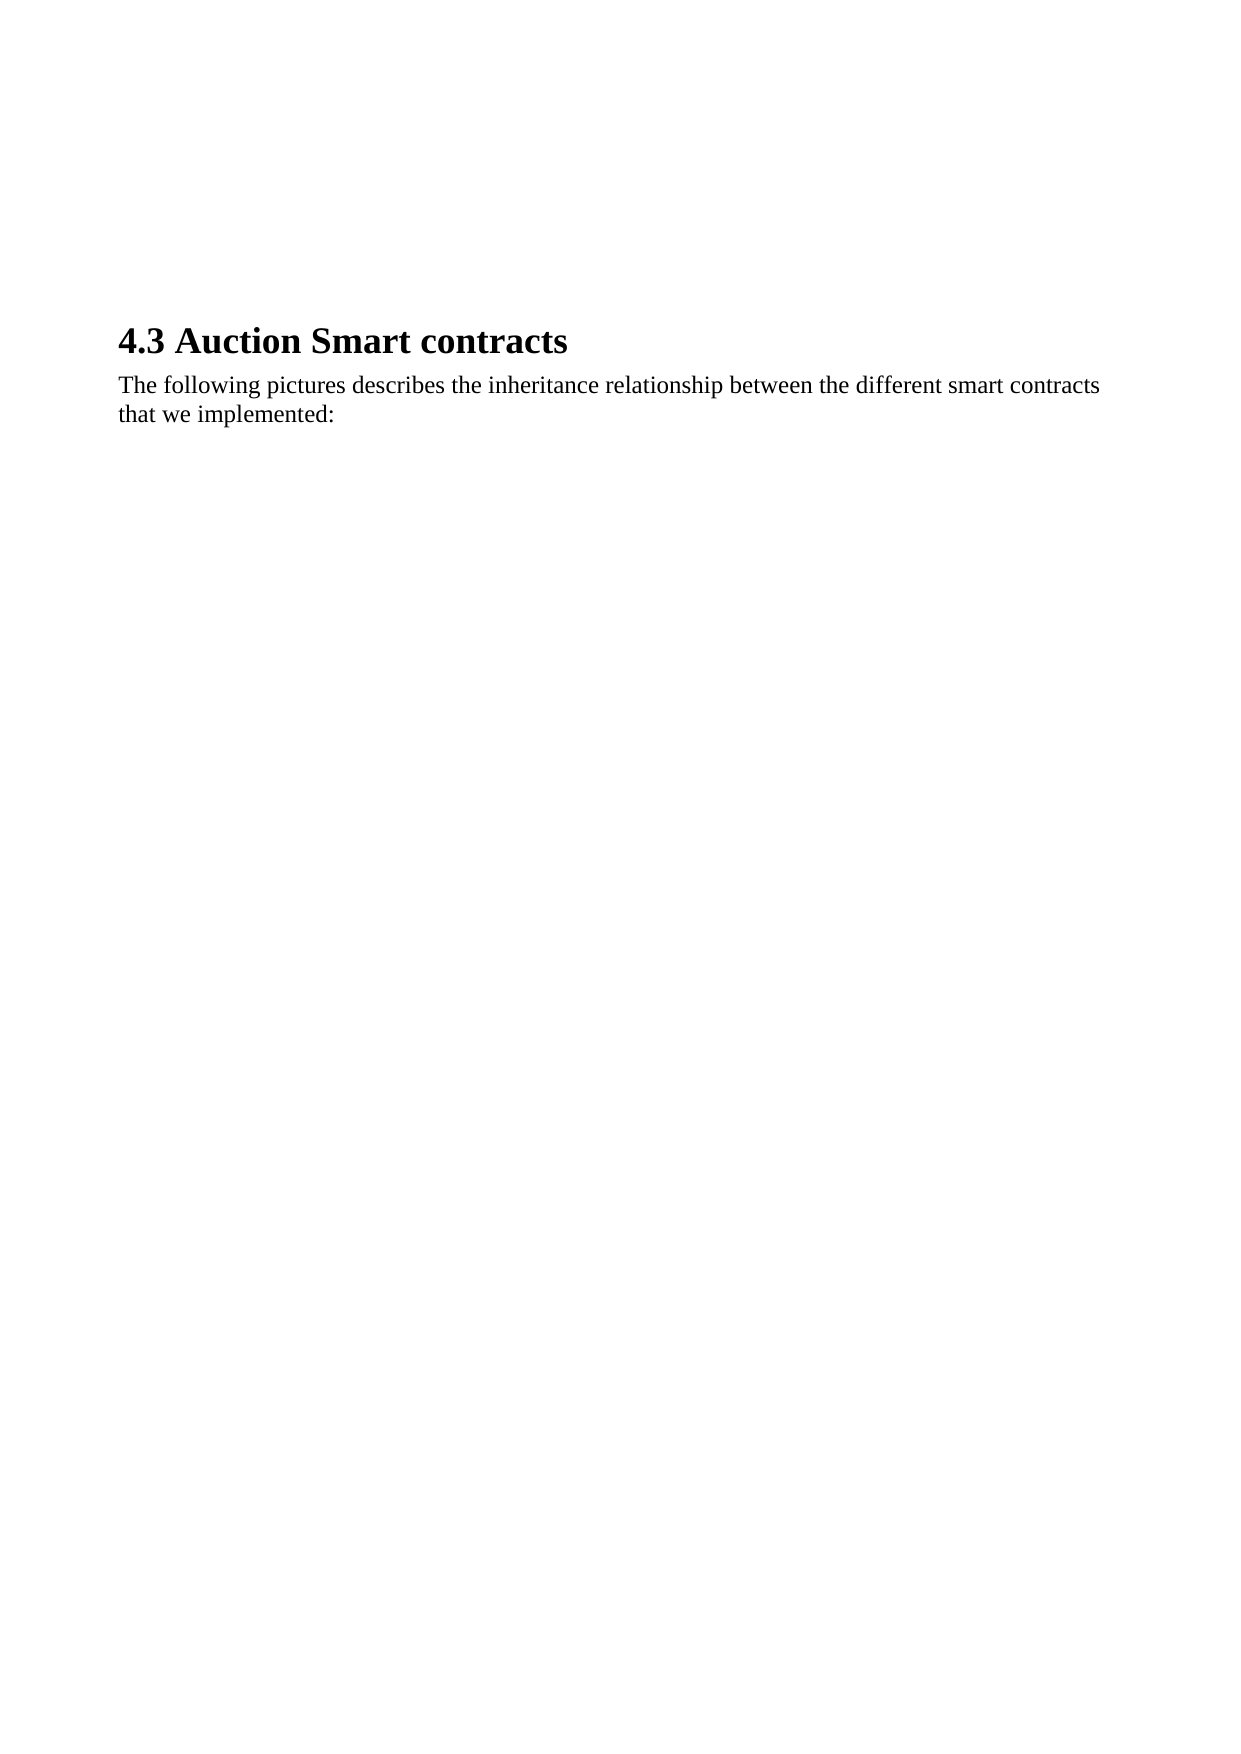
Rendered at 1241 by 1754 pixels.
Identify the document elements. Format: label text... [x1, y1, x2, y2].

subtitle 4.3 Auction Smart contracts [118, 318, 1122, 362]
text The following pictures describes the inheritance relationship between the different smart contracts that we implemented: [118, 370, 1122, 427]
